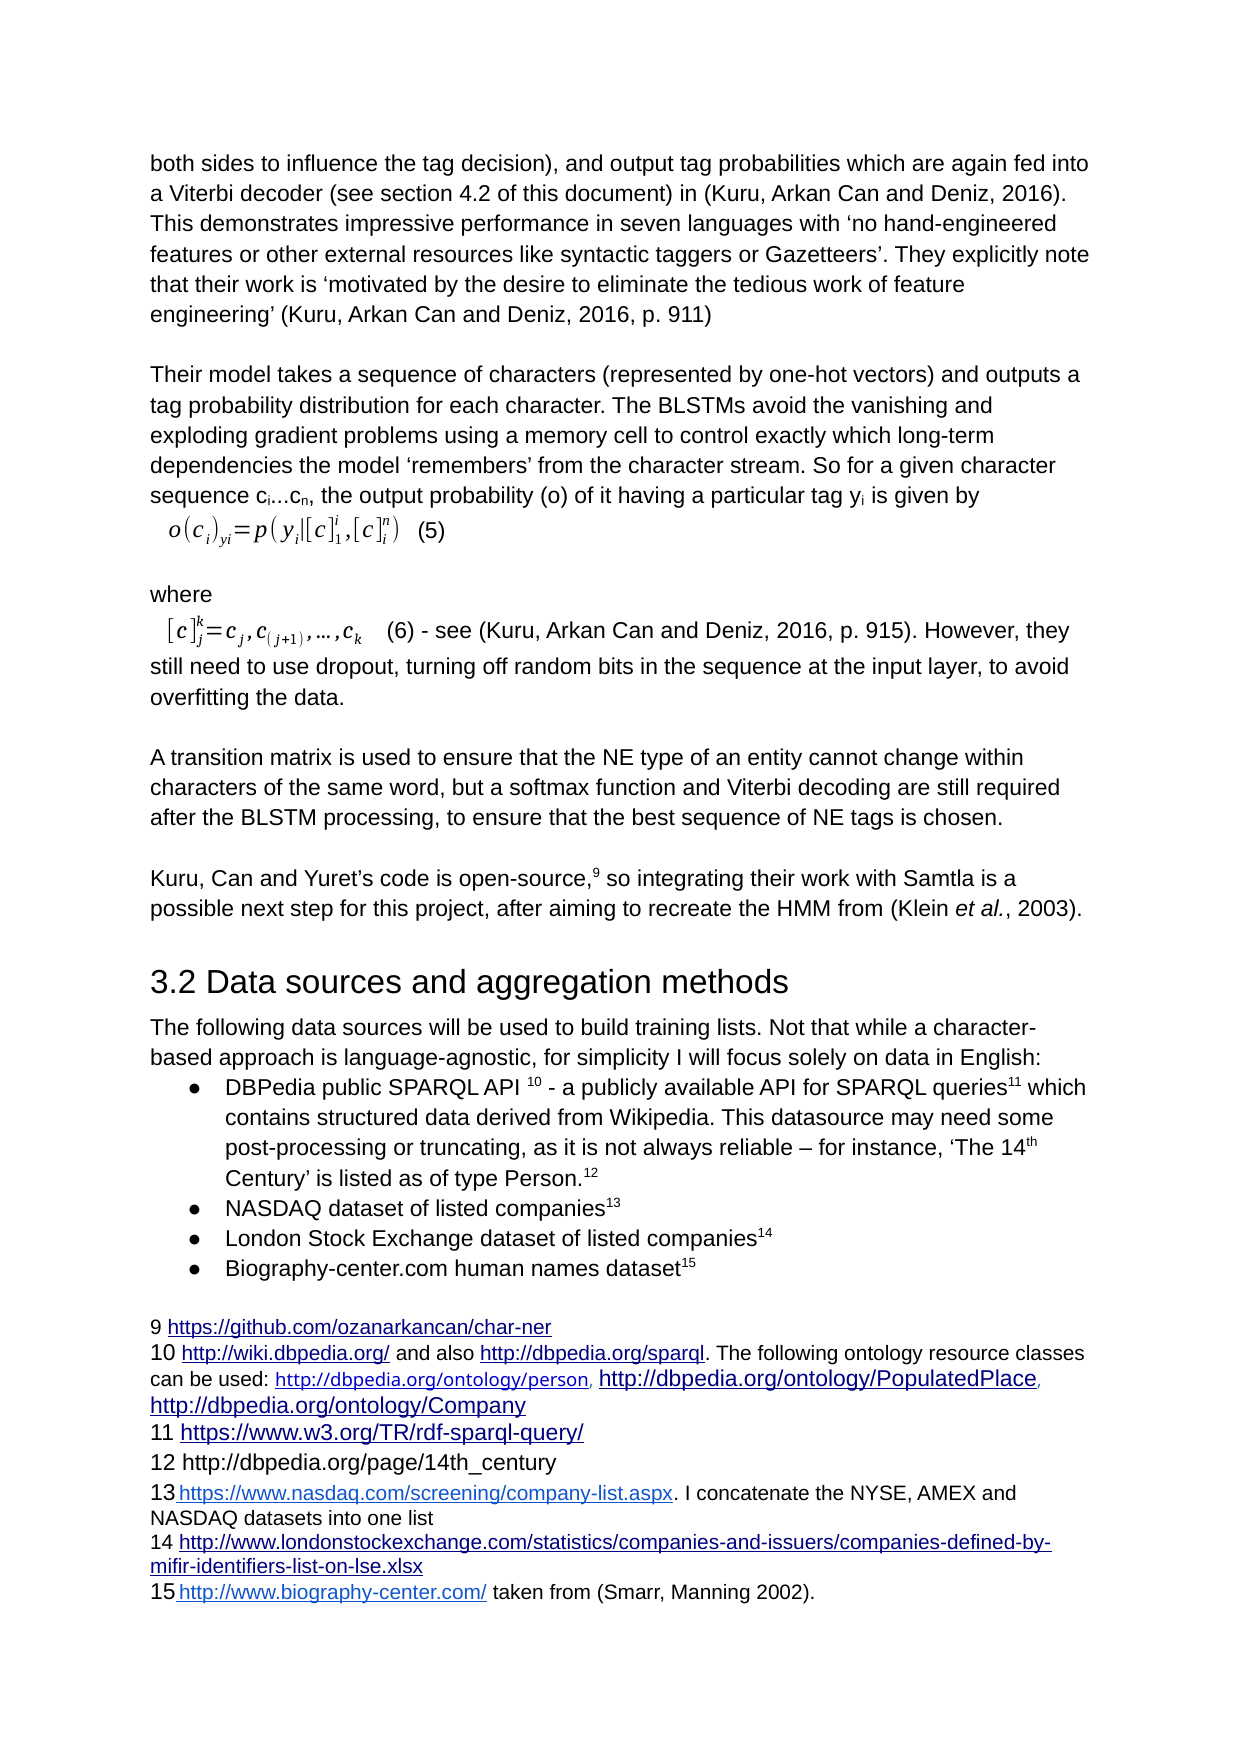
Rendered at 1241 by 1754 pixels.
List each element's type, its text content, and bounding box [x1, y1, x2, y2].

list http://dbpedia.org/page/14th_century [150, 1449, 1090, 1476]
list DBPedia public SPARQL API - a publicly available API for SPARQL queries which contains structured data derived from Wikipedia. This datasource may need some post-processing or truncating, as it is not always reliable – for instance, ‘The 14th Century’ is listed as of type Person. [187, 1074, 1090, 1191]
text (6) - see (Kuru, Arkan Can and Deniz, 2016, p. 915)⁠. However, they still need to use dropout, turning off random bits in the sequence at the input layer, to avoid overfitting the data. [150, 612, 1090, 710]
text Their model takes a sequence of characters (represented by one-hot vectors) and outputs a tag probability distribution for each character. The BLSTMs avoid the vanishing and exploding gradient problems using a memory cell to control exactly which long-term dependencies the model ‘remembers’ from the character stream. So for a given character sequence ci...cn, the output probability (o) of it having a particular tag yi is given by [150, 361, 1090, 509]
text both sides to influence the tag decision), and output tag probabilities which are again fed into a Viterbi decoder (see section 4.2 of this document) in (Kuru, Arkan Can and Deniz, 2016)⁠. This demonstrates impressive performance in seven languages with ‘no hand-engineered features or other external resources like syntactic taggers or Gazetteers’. They explicitly note that their work is ‘motivated by the desire to eliminate the tedious work of feature engineering’ (Kuru, Arkan Can and Deniz, 2016, p. 911) [150, 150, 1090, 327]
list NASDAQ dataset of listed companies [187, 1195, 1090, 1221]
text https://github.com/ozanarkancan/char-ner [150, 1315, 1090, 1339]
list London Stock Exchange dataset of listed companies [187, 1225, 1090, 1251]
text A transition matrix is used to ensure that the NE type of an entity cannot change within characters of the same word, but a softmax function and Viterbi decoding are still required after the BLSTM processing, to ensure that the best sequence of NE tags is chosen. [150, 744, 1090, 831]
list http://wiki.dbpedia.org/ and also http://dbpedia.org/sparql. The following ontology resource classes can be used: http://dbpedia.org/ontology/person, http://dbpedia.org/ontology/PopulatedPlace, http://dbpedia.org/ontology/Company [150, 1339, 1090, 1419]
list http://www.biography-center.com/ taken from (Smarr, Manning 2002). [150, 1578, 1090, 1604]
subtitle 3.2 Data sources and aggregation methods [150, 963, 1090, 1001]
list https://www.w3.org/TR/rdf-sparql-query/ [150, 1419, 1090, 1445]
list http://www.londonstockexchange.com/statistics/companies-and-issuers/companies-defined-by-mifir-identifiers-list-on-lse.xlsx [150, 1530, 1090, 1578]
list Biography-center.com human names dataset [187, 1255, 1090, 1282]
text The following data sources will be used to build training lists. Not that while a character-based approach is language-agnostic, for simplicity I will focus solely on data in English: [150, 1013, 1090, 1070]
text (5) [150, 512, 1090, 547]
text Kuru, Can and Yuret’s code is open-source, so integrating their work with Samtla is a possible next step for this project, after aiming to recreate the HMM from (Klein et al., 2003)⁠. [150, 865, 1090, 921]
text where [150, 581, 1090, 608]
list https://www.nasdaq.com/screening/company-list.aspx. I concatenate the NYSE, AMEX and NASDAQ datasets into one list [150, 1479, 1090, 1530]
